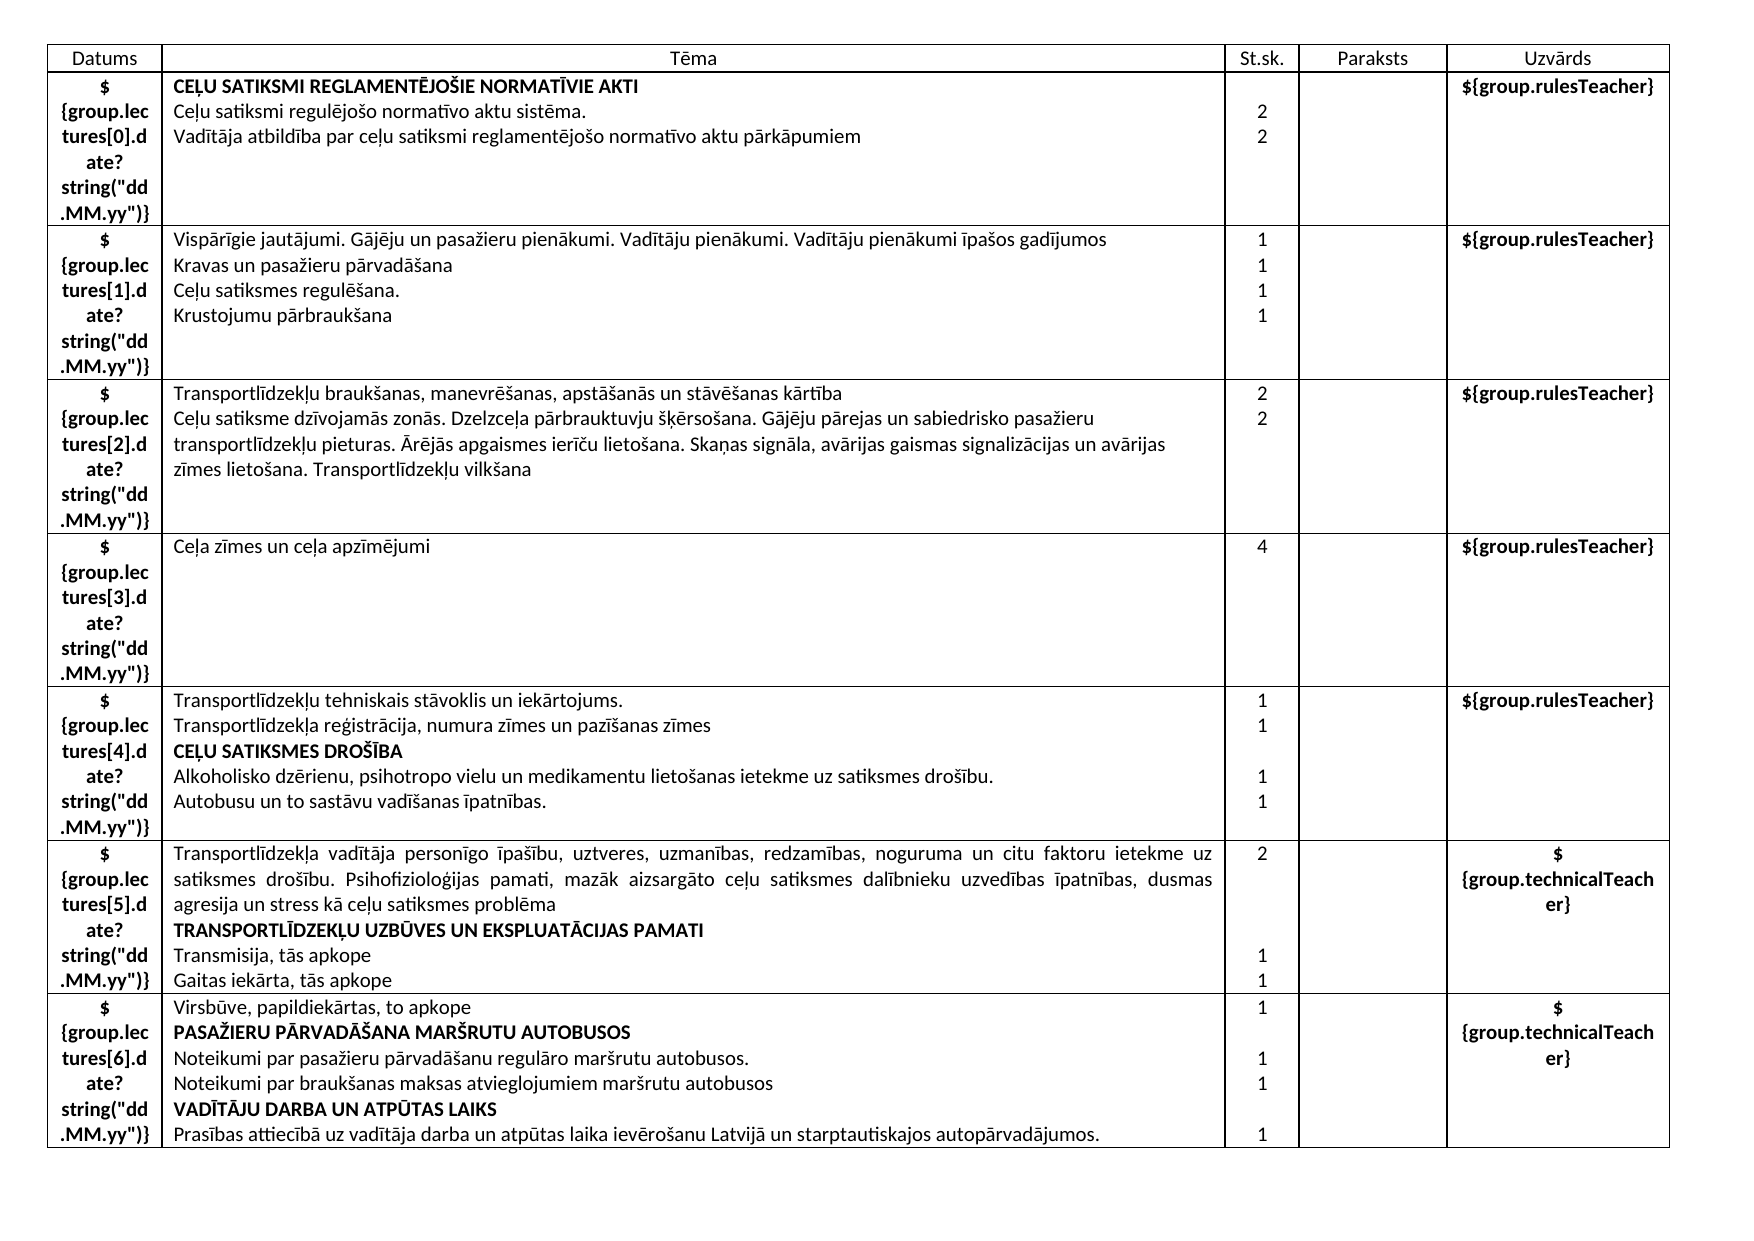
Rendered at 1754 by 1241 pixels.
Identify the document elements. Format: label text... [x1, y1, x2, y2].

table_cell ${group.technicalTeacher} [1448, 841, 1669, 993]
table_cell 1 1 1 1 [1226, 687, 1298, 839]
table_cell ${group.technicalTeacher} [1448, 994, 1669, 1147]
table_cell 2 2 [1226, 380, 1298, 532]
table_cell [1300, 226, 1446, 379]
table_cell [1300, 73, 1446, 225]
table_cell [1300, 380, 1446, 532]
table_cell [1300, 841, 1446, 993]
table_cell ${group.rulesTeacher} [1448, 687, 1669, 839]
table_cell 2 1 1 [1226, 841, 1298, 993]
table_cell ${group.rulesTeacher} [1448, 73, 1669, 225]
table_cell Transportlīdzekļa vadītāja personīgo īpašību, uztveres, uzmanības, redzamības, noguruma un citu faktoru ietekme uz satiksmes drošību. Psihofizioloģijas pamati, mazāk aizsargāto ceļu satiksmes dalībnieku uzvedības īpatnības, dusmas agresija un stress kā ceļu satiksmes problēma TRANSPORTLĪDZEKĻU UZBŪVES UN EKSPLUATĀCIJAS PAMATI Transmisija, tās apkope Gaitas iekārta, tās apkope [163, 841, 1224, 993]
table_cell ${group.lectures[0].date?string("dd.MM.yy")} [48, 73, 161, 225]
table_cell ${group.lectures[2].date?string("dd.MM.yy")} [48, 380, 161, 532]
table_cell Vispārīgie jautājumi. Gājēju un pasažieru pienākumi. Vadītāju pienākumi. Vadītāju pienākumi īpašos gadījumos Kravas un pasažieru pārvadāšana Ceļu satiksmes regulēšana. Krustojumu pārbraukšana [163, 226, 1224, 379]
table_cell ${group.rulesTeacher} [1448, 226, 1669, 379]
table_cell Transportlīdzekļu tehniskais stāvoklis un iekārtojums. Transportlīdzekļa reģistrācija, numura zīmes un pazīšanas zīmes CEĻU SATIKSMES DROŠĪBA Alkoholisko dzērienu, psihotropo vielu un medikamentu lietošanas ietekme uz satiksmes drošību. Autobusu un to sastāvu vadīšanas īpatnības. [163, 687, 1224, 839]
table_cell [1300, 994, 1446, 1147]
table_cell ${group.rulesTeacher} [1448, 380, 1669, 532]
table_cell ${group.lectures[6].date?string("dd.MM.yy")} [48, 994, 161, 1147]
table_cell [1300, 687, 1446, 839]
table_header Datums [48, 45, 161, 71]
table_cell Ceļa zīmes un ceļa apzīmējumi [163, 534, 1224, 686]
table_cell ${group.rulesTeacher} [1448, 534, 1669, 686]
table_cell 1 1 1 1 [1226, 994, 1298, 1147]
table_header St.sk. [1226, 45, 1298, 71]
table_cell ${group.lectures[1].date?string("dd.MM.yy")} [48, 226, 161, 379]
table_header Paraksts [1300, 45, 1446, 71]
table_cell CEĻU SATIKSMI REGLAMENTĒJOŠIE NORMATĪVIE AKTI Ceļu satiksmi regulējošo normatīvo aktu sistēma. Vadītāja atbildība par ceļu satiksmi reglamentējošo normatīvo aktu pārkāpumiem [163, 73, 1224, 225]
table_cell [1300, 534, 1446, 686]
table_cell 2 2 [1226, 73, 1298, 225]
table_cell ${group.lectures[4].date?string("dd.MM.yy")} [48, 687, 161, 839]
table_cell Transportlīdzekļu braukšanas, manevrēšanas, apstāšanās un stāvēšanas kārtība Ceļu satiksme dzīvojamās zonās. Dzelzceļa pārbrauktuvju šķērsošana. Gājēju pārejas un sabiedrisko pasažieru transportlīdzekļu pieturas. Ārējās apgaismes ierīču lietošana. Skaņas signāla, avārijas gaismas signalizācijas un avārijas zīmes lietošana. Transportlīdzekļu vilkšana [163, 380, 1224, 532]
table_cell 4 [1226, 534, 1298, 686]
table_cell Virsbūve, papildiekārtas, to apkope PASAŽIERU PĀRVADĀŠANA MARŠRUTU AUTOBUSOS Noteikumi par pasažieru pārvadāšanu regulāro maršrutu autobusos. Noteikumi par braukšanas maksas atvieglojumiem maršrutu autobusos VADĪTĀJU DARBA UN ATPŪTAS LAIKS Prasības attiecībā uz vadītāja darba un atpūtas laika ievērošanu Latvijā un starptautiskajos autopārvadājumos. [163, 994, 1224, 1147]
table_header Uzvārds [1448, 45, 1669, 71]
table_cell ${group.lectures[5].date?string("dd.MM.yy")} [48, 841, 161, 993]
table_cell 1 1 1 1 [1226, 226, 1298, 379]
table_header Tēma [163, 45, 1224, 71]
table_cell ${group.lectures[3].date?string("dd.MM.yy")} [48, 534, 161, 686]
